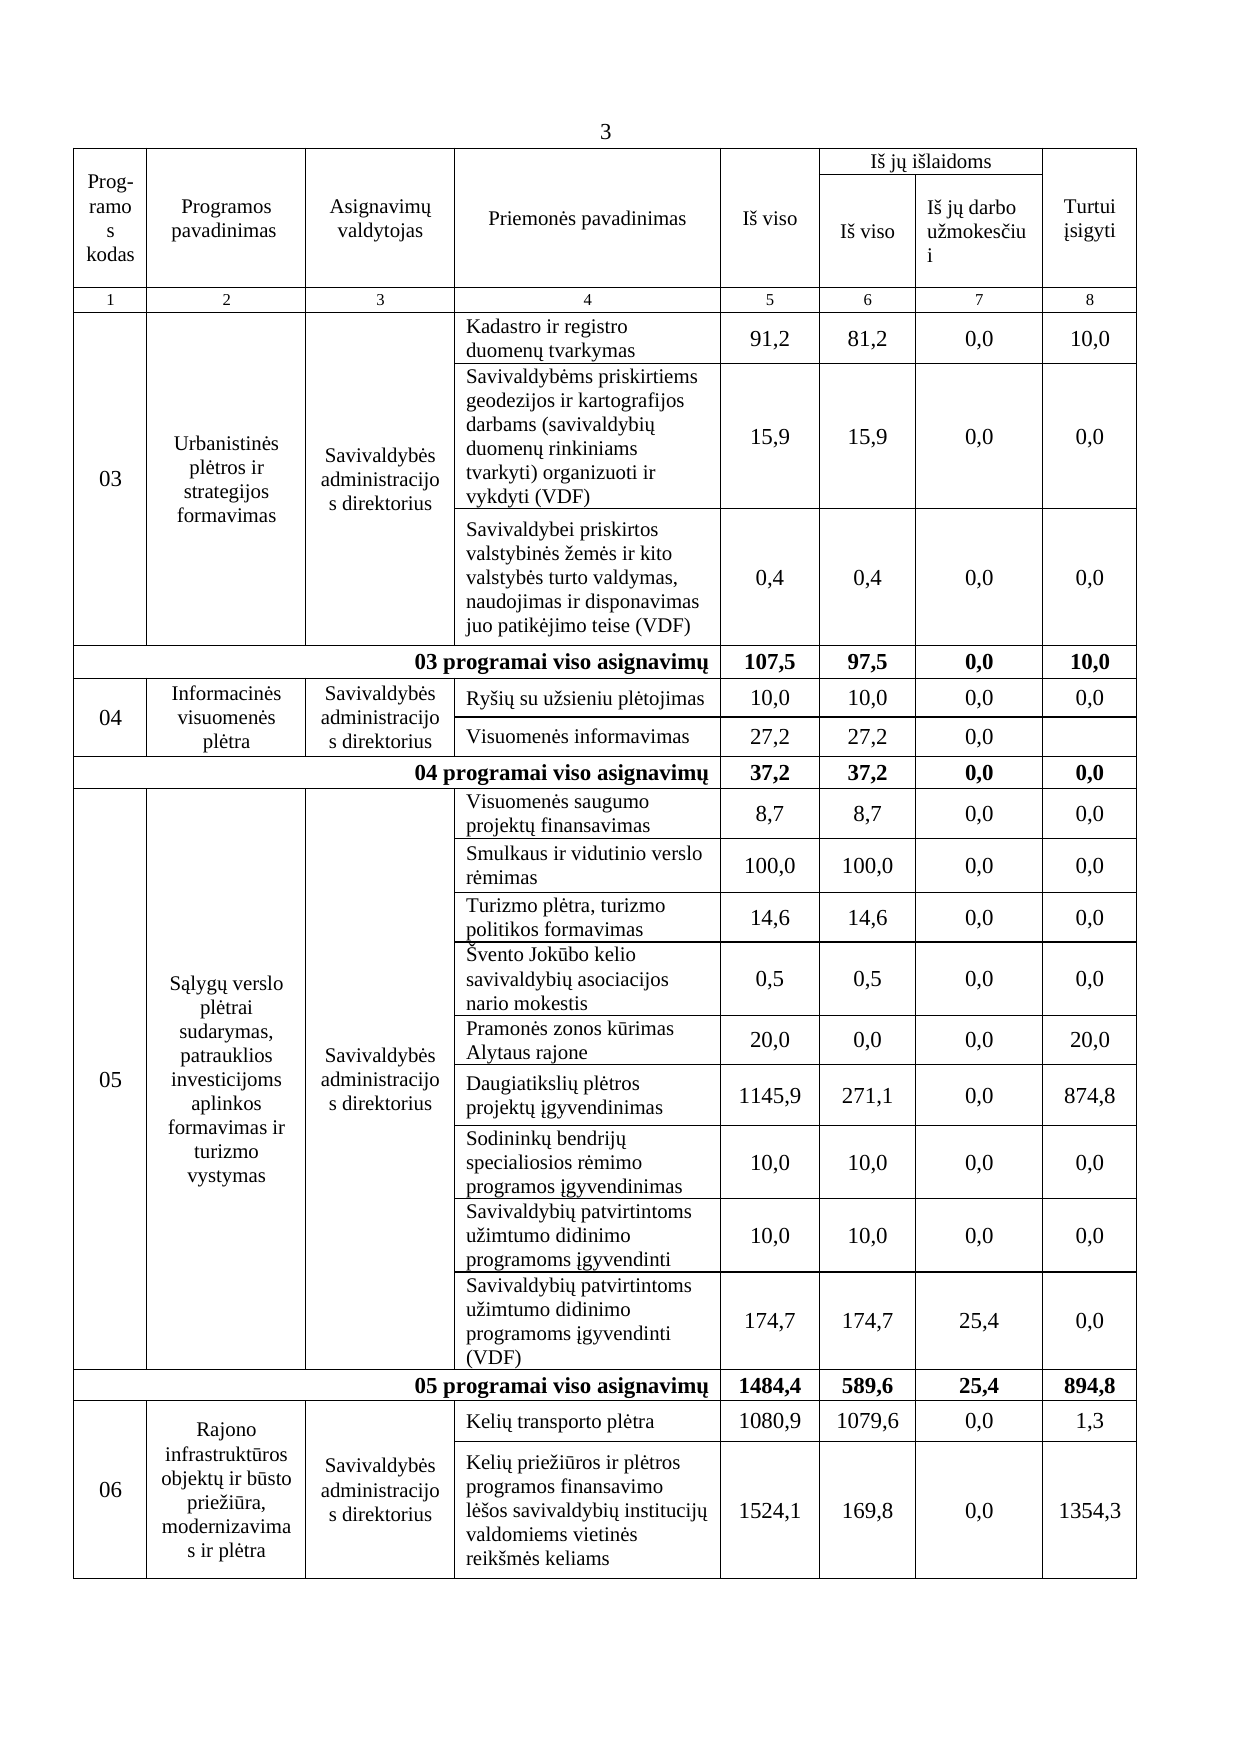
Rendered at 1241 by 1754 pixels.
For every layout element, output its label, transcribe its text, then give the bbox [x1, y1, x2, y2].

table_cell 14,6 [721, 893, 819, 941]
table_header Programos pavadinimas [147, 149, 305, 287]
table_cell Savivaldybės administracijos direktorius [306, 679, 454, 756]
table_cell 03 [74, 313, 146, 644]
table_cell Savivaldybės administracijos direktorius [306, 313, 454, 644]
table_cell 0,0 [916, 893, 1042, 941]
table_cell 271,1 [820, 1065, 915, 1125]
table_cell 5 [721, 288, 819, 312]
table_cell Savivaldybių patvirtintoms užimtumo didinimo programoms įgyvendinti (VDF) [455, 1273, 720, 1369]
table_cell 04 programai viso asignavimų [74, 757, 720, 788]
table_cell Smulkaus ir vidutinio verslo rėmimas [455, 839, 720, 892]
table_cell 10,0 [820, 1199, 915, 1271]
table_cell Ryšių su užsieniu plėtojimas [455, 679, 720, 716]
table_cell 0,0 [916, 839, 1042, 892]
table_cell 174,7 [721, 1273, 819, 1369]
table_cell 894,8 [1043, 1370, 1136, 1400]
table_cell 20,0 [1043, 1016, 1136, 1064]
table_cell 0,0 [1043, 364, 1136, 508]
table_header Turtui įsigyti [1043, 149, 1136, 287]
table_cell Švento Jokūbo kelio savivaldybių asociacijos nario mokestis [455, 943, 720, 1014]
table_cell 0,5 [721, 943, 819, 1014]
table_cell 27,2 [820, 718, 915, 756]
table_cell 0,0 [916, 1065, 1042, 1125]
table_cell 169,8 [820, 1442, 915, 1578]
table_cell 10,0 [1043, 313, 1136, 363]
table_cell 25,4 [916, 1370, 1042, 1400]
table_cell 25,4 [916, 1273, 1042, 1369]
table_header Asignavimų valdytojas [306, 149, 454, 287]
table_cell Savivaldybės administracijos direktorius [306, 1401, 454, 1578]
table_cell 3 [306, 288, 454, 312]
table_cell 0,0 [916, 943, 1042, 1014]
table_cell [1043, 718, 1136, 756]
table_cell 0,4 [820, 509, 915, 644]
table_cell 0,5 [820, 943, 915, 1014]
table_cell 0,0 [916, 1016, 1042, 1064]
table_cell 10,0 [1043, 646, 1136, 677]
table_cell 27,2 [721, 718, 819, 756]
table_cell 1354,3 [1043, 1442, 1136, 1578]
table_cell 7 [916, 288, 1042, 312]
table_cell 0,0 [1043, 1273, 1136, 1369]
table_cell Informacinės visuomenės plėtra [147, 679, 305, 756]
table_cell 0,0 [916, 1199, 1042, 1271]
table_cell 10,0 [721, 1126, 819, 1198]
table_cell 0,0 [1043, 789, 1136, 837]
table_cell 0,0 [916, 789, 1042, 837]
table_cell 0,0 [1043, 943, 1136, 1014]
table_cell 0,0 [1043, 1199, 1136, 1271]
table_cell 1080,9 [721, 1401, 819, 1441]
table_cell Rajono infrastruktūros objektų ir būsto priežiūra, modernizavimas ir plėtra [147, 1401, 305, 1578]
table_cell 874,8 [1043, 1065, 1136, 1125]
table_cell Iš viso [820, 175, 915, 287]
table_cell Daugiatikslių plėtros projektų įgyvendinimas [455, 1065, 720, 1125]
table_cell 0,0 [1043, 1126, 1136, 1198]
table_cell 10,0 [721, 1199, 819, 1271]
table_cell 0,0 [1043, 893, 1136, 941]
table_cell 0,0 [916, 646, 1042, 677]
table_cell 37,2 [820, 757, 915, 788]
table_header Prog-ramos kodas [74, 149, 146, 287]
table_cell Savivaldybės administracijos direktorius [306, 789, 454, 1369]
table_cell 81,2 [820, 313, 915, 363]
table_cell 0,0 [916, 679, 1042, 716]
table_cell Savivaldybėms priskirtiems geodezijos ir kartografijos darbams (savivaldybių duomenų rinkiniams tvarkyti) organizuoti ir vykdyti (VDF) [455, 364, 720, 508]
table_cell 0,0 [1043, 839, 1136, 892]
table_cell 14,6 [820, 893, 915, 941]
table_cell 97,5 [820, 646, 915, 677]
table_cell 0,0 [1043, 679, 1136, 716]
table_cell Urbanistinės plėtros ir strategijos formavimas [147, 313, 305, 644]
table_cell 15,9 [721, 364, 819, 508]
table_cell 589,6 [820, 1370, 915, 1400]
table_cell 4 [455, 288, 720, 312]
table_cell Kelių transporto plėtra [455, 1401, 720, 1441]
table_cell 0,0 [1043, 757, 1136, 788]
table_cell Visuomenės saugumo projektų finansavimas [455, 789, 720, 837]
table_cell 0,0 [916, 757, 1042, 788]
table_cell 8,7 [820, 789, 915, 837]
table_cell Visuomenės informavimas [455, 718, 720, 756]
table_cell 1484,4 [721, 1370, 819, 1400]
table_cell 1,3 [1043, 1401, 1136, 1441]
table_cell 8 [1043, 288, 1136, 312]
table_cell 2 [147, 288, 305, 312]
table_cell 107,5 [721, 646, 819, 677]
table_cell 10,0 [820, 1126, 915, 1198]
table_cell 6 [820, 288, 915, 312]
table_cell 03 programai viso asignavimų [74, 646, 720, 677]
table_cell 0,0 [916, 313, 1042, 363]
table_cell 1145,9 [721, 1065, 819, 1125]
table_cell 04 [74, 679, 146, 756]
table_cell 0,0 [916, 509, 1042, 644]
table_cell 100,0 [721, 839, 819, 892]
table_cell 1524,1 [721, 1442, 819, 1578]
table_cell 100,0 [820, 839, 915, 892]
table_cell 05 programai viso asignavimų [74, 1370, 720, 1400]
table_cell 0,0 [916, 718, 1042, 756]
table_cell 1 [74, 288, 146, 312]
table_cell Turizmo plėtra, turizmo politikos formavimas [455, 893, 720, 941]
table_cell Kadastro ir registro duomenų tvarkymas [455, 313, 720, 363]
table_cell Iš jų darbo užmokesčiui [916, 175, 1042, 287]
table_cell Kelių priežiūros ir plėtros programos finansavimo lėšos savivaldybių institucijų valdomiems vietinės reikšmės keliams [455, 1442, 720, 1578]
table_cell 0,0 [916, 1126, 1042, 1198]
table_cell 0,0 [916, 1401, 1042, 1441]
table_cell 91,2 [721, 313, 819, 363]
table_cell 20,0 [721, 1016, 819, 1064]
table_header Iš jų išlaidoms [820, 149, 1042, 174]
table_cell 1079,6 [820, 1401, 915, 1441]
table_cell 0,0 [916, 1442, 1042, 1578]
table_cell 8,7 [721, 789, 819, 837]
table_header Iš viso [721, 149, 819, 287]
table_cell 0,4 [721, 509, 819, 644]
table_cell 0,0 [1043, 509, 1136, 644]
table_cell Sąlygų verslo plėtrai sudarymas, patrauklios investicijoms aplinkos formavimas ir turizmo vystymas [147, 789, 305, 1369]
table_cell Pramonės zonos kūrimas Alytaus rajone [455, 1016, 720, 1064]
table_cell 05 [74, 789, 146, 1369]
table_cell 06 [74, 1401, 146, 1578]
table_cell 37,2 [721, 757, 819, 788]
table_cell Savivaldybių patvirtintoms užimtumo didinimo programoms įgyvendinti [455, 1199, 720, 1271]
table_cell 174,7 [820, 1273, 915, 1369]
table_header Priemonės pavadinimas [455, 149, 720, 287]
table_cell 15,9 [820, 364, 915, 508]
table_cell 0,0 [820, 1016, 915, 1064]
table_cell 10,0 [721, 679, 819, 716]
table_cell Savivaldybei priskirtos valstybinės žemės ir kito valstybės turto valdymas, naudojimas ir disponavimas juo patikėjimo teise (VDF) [455, 509, 720, 644]
table_cell 0,0 [916, 364, 1042, 508]
table_cell Sodininkų bendrijų specialiosios rėmimo programos įgyvendinimas [455, 1126, 720, 1198]
table_cell 10,0 [820, 679, 915, 716]
